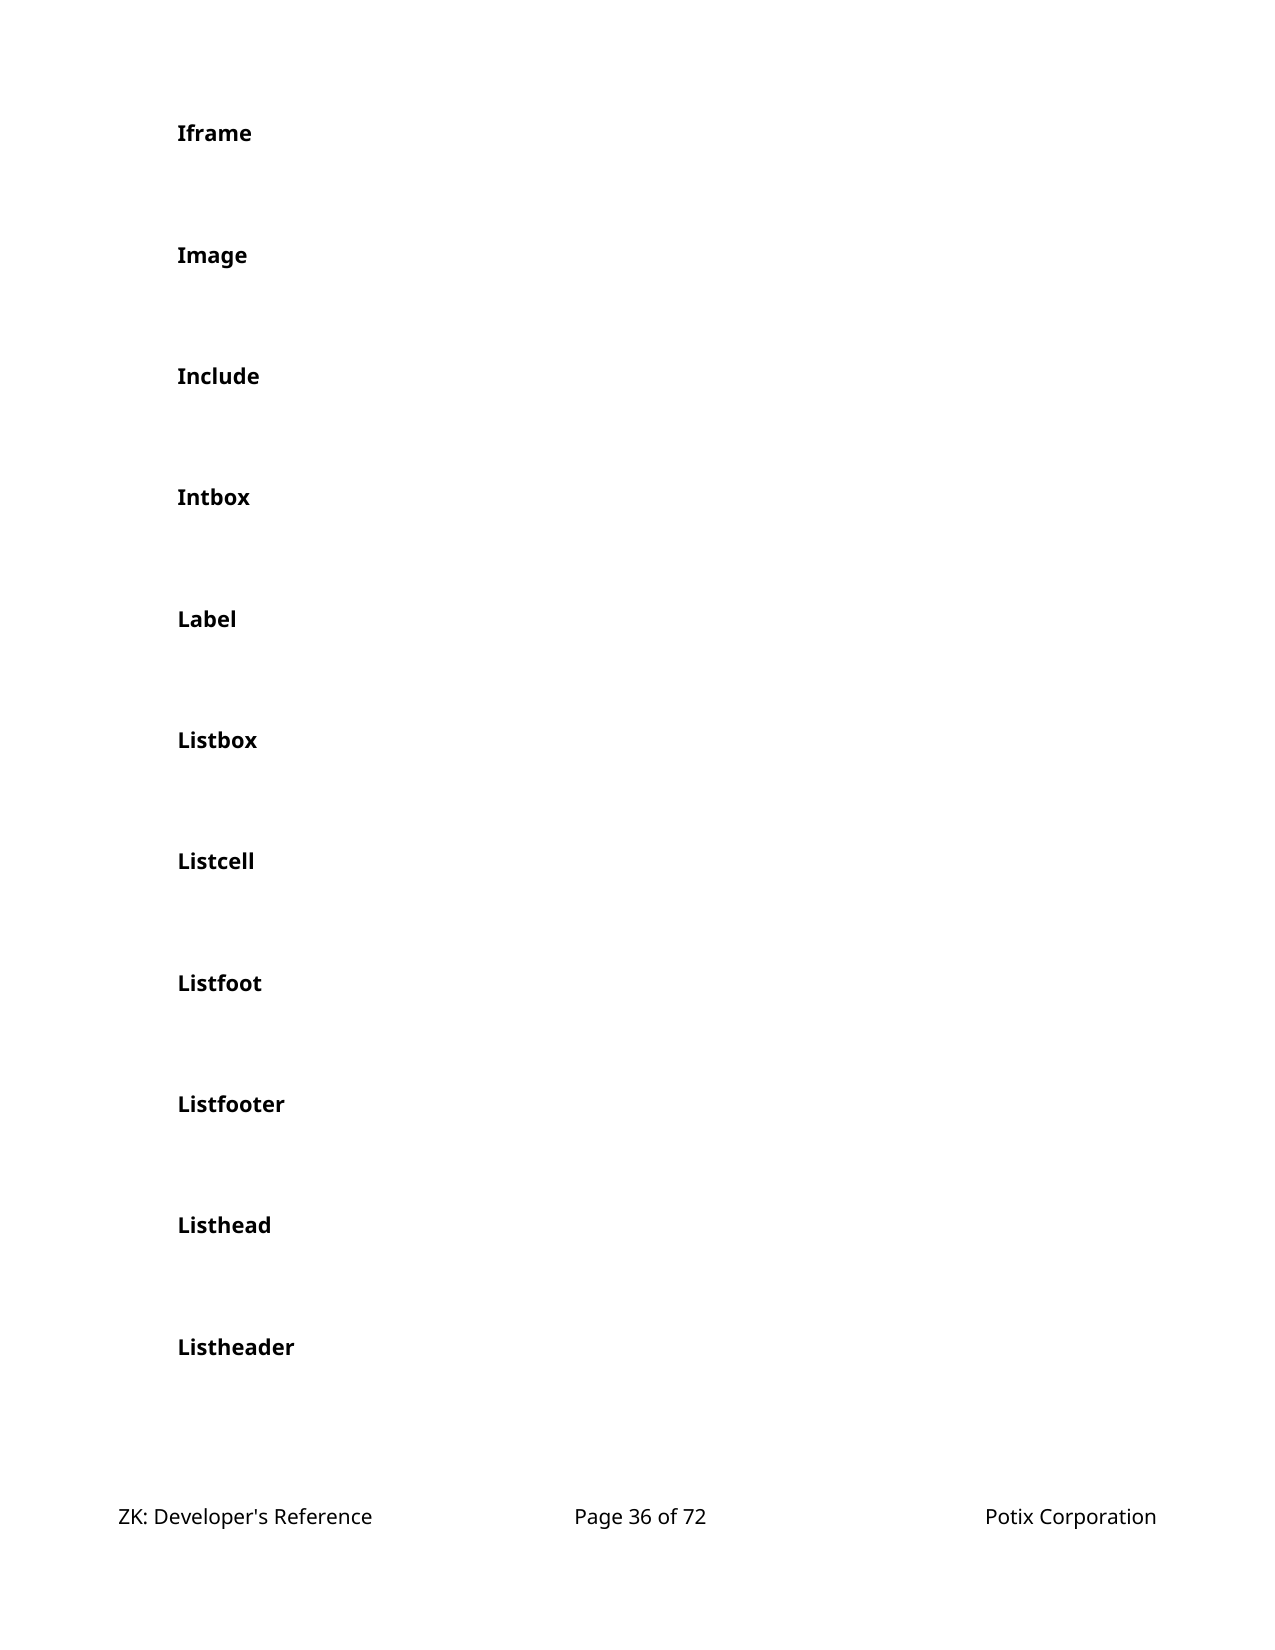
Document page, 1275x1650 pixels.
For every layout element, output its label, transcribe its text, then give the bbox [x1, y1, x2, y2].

subtitle Label [177, 603, 1157, 633]
subtitle Image [177, 239, 1157, 269]
subtitle Listcell [177, 846, 1157, 876]
subtitle Intbox [177, 482, 1157, 512]
subtitle Listfoot [177, 968, 1157, 998]
subtitle Listbox [177, 725, 1157, 755]
subtitle Iframe [177, 118, 1157, 148]
subtitle Listheader [177, 1332, 1157, 1362]
subtitle Listhead [177, 1210, 1157, 1240]
subtitle Include [177, 361, 1157, 391]
subtitle Listfooter [177, 1089, 1157, 1119]
